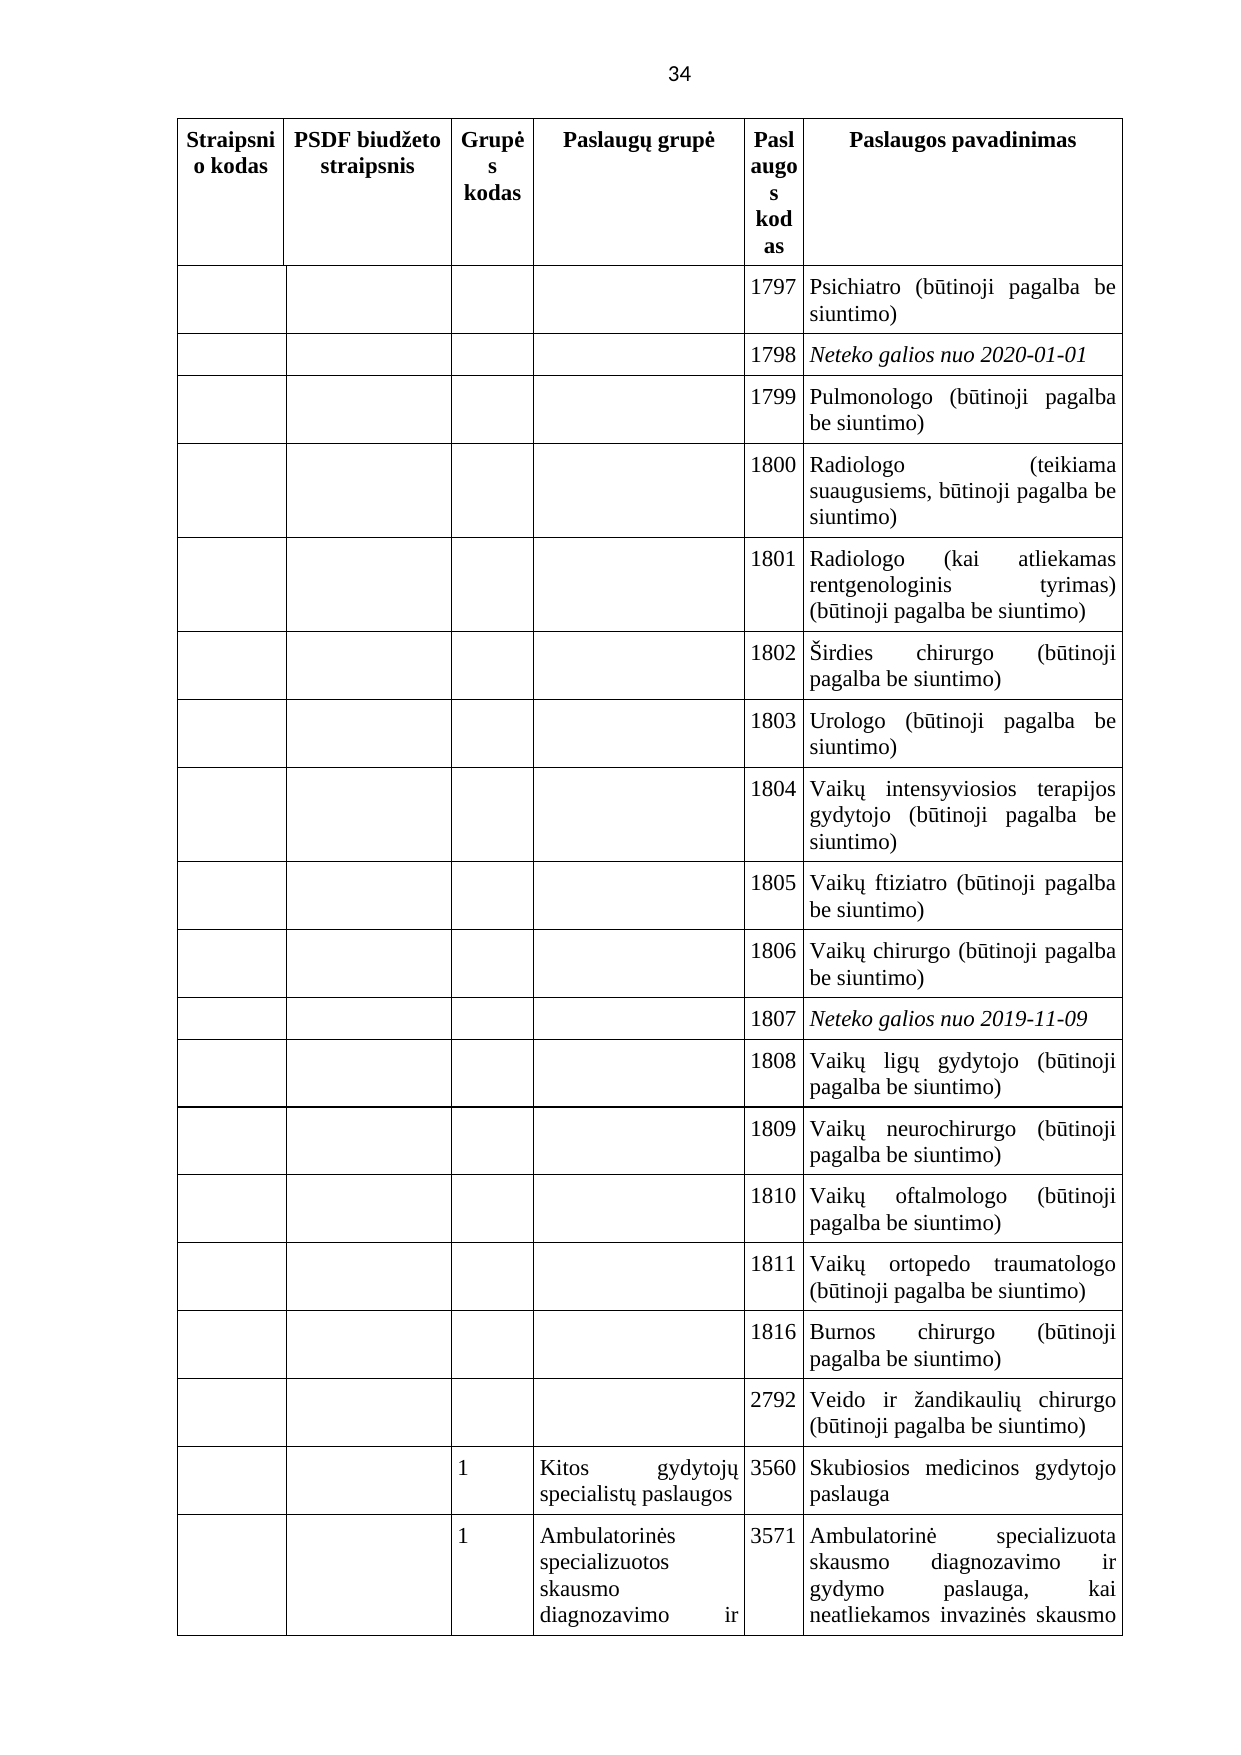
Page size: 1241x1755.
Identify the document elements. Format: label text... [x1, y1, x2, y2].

table_cell [534, 862, 744, 929]
table_cell Veido ir žandikaulių chirurgo (būtinoji pagalba be siuntimo) [804, 1379, 1122, 1446]
table_cell [178, 632, 286, 699]
table_cell [287, 266, 451, 333]
table_cell [534, 266, 744, 333]
table_cell Burnos chirurgo (būtinoji pagalba be siuntimo) [804, 1311, 1122, 1378]
table_cell [178, 1040, 286, 1106]
table_cell Skubiosios medicinos gydytojo paslauga [804, 1447, 1122, 1514]
table_cell [452, 768, 533, 861]
table_cell 1816 [745, 1311, 803, 1378]
table_cell [178, 1515, 286, 1634]
table_cell 2792 [745, 1379, 803, 1446]
table_cell [452, 444, 533, 537]
table_cell [534, 700, 744, 767]
table_cell [287, 930, 451, 997]
table_cell Širdies chirurgo (būtinoji pagalba be siuntimo) [804, 632, 1122, 699]
table_cell [287, 538, 451, 631]
table_cell [178, 444, 286, 537]
table_cell [534, 538, 744, 631]
table_cell Vaikų ortopedo traumatologo (būtinoji pagalba be siuntimo) [804, 1243, 1122, 1310]
table_cell [287, 1379, 451, 1446]
table_cell 1810 [745, 1175, 803, 1242]
table_cell [452, 862, 533, 929]
table_cell [534, 1243, 744, 1310]
table_cell [178, 1243, 286, 1310]
table_cell 3571 [745, 1515, 803, 1634]
table_cell [178, 538, 286, 631]
table_cell [534, 768, 744, 861]
table_cell [178, 1311, 286, 1378]
table_cell 1799 [745, 376, 803, 442]
table_cell Urologo (būtinoji pagalba be siuntimo) [804, 700, 1122, 767]
table_cell Vaikų intensyviosios terapijos gydytojo (būtinoji pagalba be siuntimo) [804, 768, 1122, 861]
table_cell [178, 1108, 286, 1174]
table_cell [534, 1175, 744, 1242]
table_cell [178, 1379, 286, 1446]
table_cell 1809 [745, 1108, 803, 1174]
table_header Grupės kodas [452, 119, 533, 265]
table_cell [287, 334, 451, 374]
table_cell [452, 1175, 533, 1242]
table_header Paslaugų grupė [534, 119, 744, 265]
table_cell 1805 [745, 862, 803, 929]
table_cell Vaikų ligų gydytojo (būtinoji pagalba be siuntimo) [804, 1040, 1122, 1106]
table_cell [452, 376, 533, 442]
table_cell Psichiatro (būtinoji pagalba be siuntimo) [804, 266, 1122, 333]
table_cell 1 [452, 1515, 533, 1634]
table_cell 1803 [745, 700, 803, 767]
table_cell [178, 768, 286, 861]
table_cell [178, 334, 286, 374]
table_cell 1811 [745, 1243, 803, 1310]
table_cell [178, 1447, 286, 1514]
table_cell Vaikų ftiziatro (būtinoji pagalba be siuntimo) [804, 862, 1122, 929]
table_cell [287, 1447, 451, 1514]
table_cell [178, 1175, 286, 1242]
table_cell [287, 768, 451, 861]
table_cell 1801 [745, 538, 803, 631]
table_cell [287, 862, 451, 929]
table_cell 1804 [745, 768, 803, 861]
table_header Paslaugos kodas [745, 119, 803, 265]
table_cell [178, 930, 286, 997]
table_cell [287, 1175, 451, 1242]
table_cell 1 [452, 1447, 533, 1514]
table_cell [452, 334, 533, 374]
table_cell [452, 930, 533, 997]
table_cell [287, 700, 451, 767]
table_cell Radiologo (kai atliekamas rentgenologinis tyrimas) (būtinoji pagalba be siuntimo) [804, 538, 1122, 631]
table_cell [452, 266, 533, 333]
table_cell 1800 [745, 444, 803, 537]
table_cell Pulmonologo (būtinoji pagalba be siuntimo) [804, 376, 1122, 442]
table_cell Vaikų chirurgo (būtinoji pagalba be siuntimo) [804, 930, 1122, 997]
table_cell [178, 376, 286, 442]
table_cell Vaikų neurochirurgo (būtinoji pagalba be siuntimo) [804, 1108, 1122, 1174]
table_cell [287, 1108, 451, 1174]
table_cell [287, 444, 451, 537]
table_cell 1806 [745, 930, 803, 997]
table_cell [287, 1243, 451, 1310]
table_cell [178, 862, 286, 929]
table_cell 3560 [745, 1447, 803, 1514]
table_cell [178, 266, 286, 333]
table_cell Vaikų oftalmologo (būtinoji pagalba be siuntimo) [804, 1175, 1122, 1242]
table_cell 1798 [745, 334, 803, 374]
table_cell 1807 [745, 998, 803, 1038]
table_cell [534, 1379, 744, 1446]
table_cell [452, 1108, 533, 1174]
table_header Paslaugos pavadinimas [804, 119, 1122, 265]
table_cell Radiologo (teikiama suaugusiems, būtinoji pagalba be siuntimo) [804, 444, 1122, 537]
table_cell [452, 700, 533, 767]
table_cell [452, 1311, 533, 1378]
table_cell [534, 334, 744, 374]
table_cell 1802 [745, 632, 803, 699]
table_cell [452, 538, 533, 631]
table_cell [287, 998, 451, 1038]
table_cell [287, 376, 451, 442]
table_cell 1797 [745, 266, 803, 333]
table_cell [534, 376, 744, 442]
table_cell [178, 998, 286, 1038]
table_cell [287, 1311, 451, 1378]
table_cell Kitos gydytojų specialistų paslaugos [534, 1447, 744, 1514]
table_cell [452, 632, 533, 699]
table_cell [452, 998, 533, 1038]
table_cell Neteko galios nuo 2020-01-01 [804, 334, 1122, 374]
table_cell [534, 930, 744, 997]
table_header Straipsnio kodas [178, 119, 283, 265]
table_cell [452, 1040, 533, 1106]
table_cell 1808 [745, 1040, 803, 1106]
table_cell [287, 632, 451, 699]
table_cell [452, 1243, 533, 1310]
table_cell [287, 1040, 451, 1106]
table_cell [534, 1311, 744, 1378]
table_cell [287, 1515, 451, 1634]
table_cell [534, 1108, 744, 1174]
table_cell [534, 1040, 744, 1106]
table_cell Ambulatorinės specializuotos skausmo diagnozavimo ir [534, 1515, 744, 1634]
table_cell [534, 998, 744, 1038]
table_cell [534, 444, 744, 537]
table_cell [534, 632, 744, 699]
table_cell Neteko galios nuo 2019-11-09 [804, 998, 1122, 1038]
table_header PSDF biudžeto straipsnis [284, 119, 451, 265]
table_cell [178, 700, 286, 767]
table_cell [452, 1379, 533, 1446]
table_cell Ambulatorinė specializuota skausmo diagnozavimo ir gydymo paslauga, kai neatliekamos invazinės skausmo [804, 1515, 1122, 1634]
